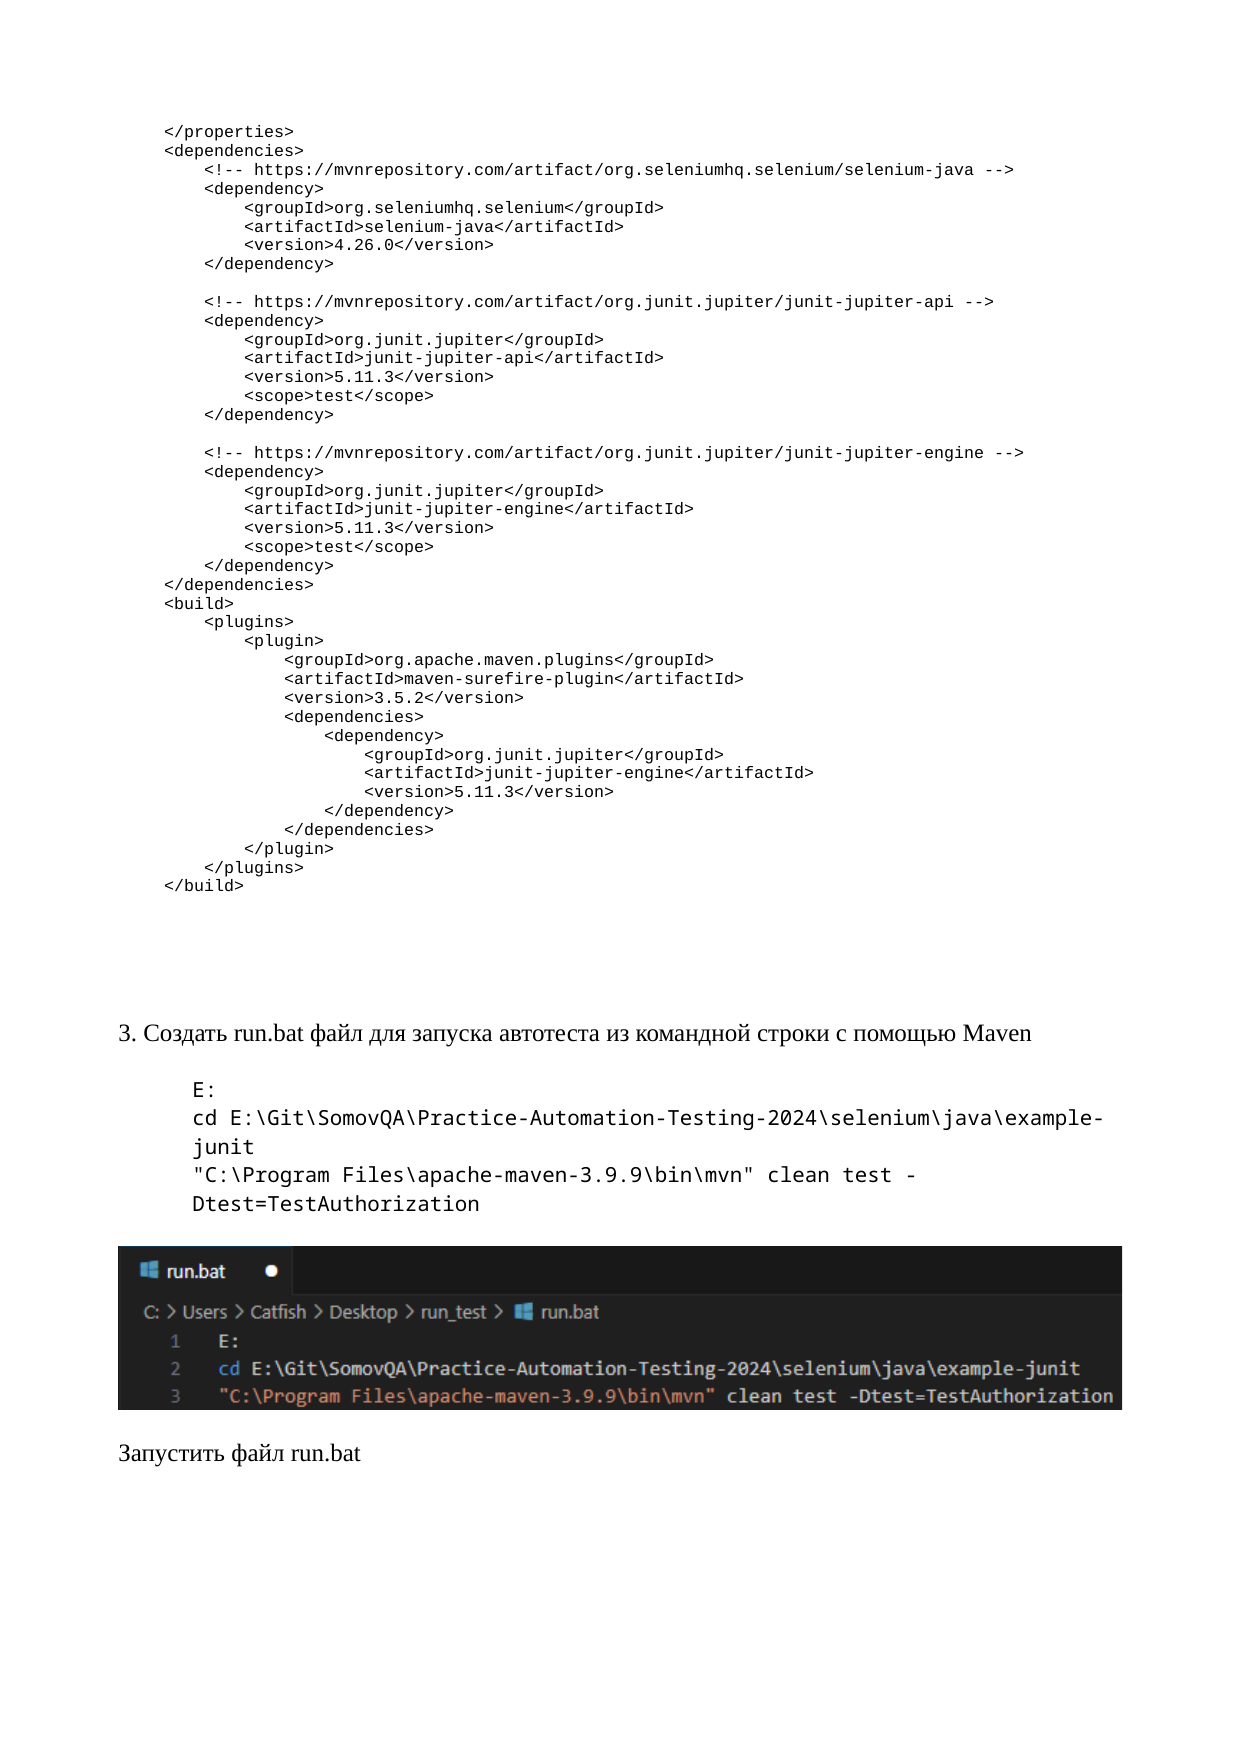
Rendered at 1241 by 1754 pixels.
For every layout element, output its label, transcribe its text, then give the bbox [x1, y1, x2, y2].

text "C:\Program Files\apache-maven-3.9.9\bin\mvn" clean test -Dtest=TestAuthorization [192, 1160, 1122, 1217]
picture [118, 1246, 1123, 1410]
table_header </properties> <dependencies> <!-- https://mvnrepository.com/artifact/org.seleniumhq.selenium/selenium-java --> <dependency> <groupId>org.seleniumhq.selenium</groupId> <artifactId>selenium-java</artifactId> <version>4.26.0</version> </dependency> <!-- https://mvnrepository.com/artifact/org.junit.jupiter/junit-jupiter-api --> <dependency> <groupId>org.junit.jupiter</groupId> <artifactId>junit-jupiter-api</artifactId> <version>5.11.3</version> <scope>test</scope> </dependency> <!-- https://mvnrepository.com/artifact/org.junit.jupiter/junit-jupiter-engine --> <dependency> <groupId>org.junit.jupiter</groupId> <artifactId>junit-jupiter-engine</artifactId> <version>5.11.3</version> <scope>test</scope> </dependency> </dependencies> <build> <plugins> <plugin> <groupId>org.apache.maven.plugins</groupId> <artifactId>maven-surefire-plugin</artifactId> <version>3.5.2</version> <dependencies> <dependency> <groupId>org.junit.jupiter</groupId> <artifactId>junit-jupiter-engine</artifactId> <version>5.11.3</version> </dependency> </dependencies> </plugin> </plugins> </build> [118, 118, 1122, 903]
text cd E:\Git\SomovQA\Practice-Automation-Testing-2024\selenium\java\example-junit [192, 1103, 1122, 1160]
text Запустить файл run.bat [118, 1438, 1122, 1467]
text 3. Создать run.bat файл для запуска автотеста из командной строки с помощью Maven [118, 1018, 1122, 1046]
text E: [192, 1075, 1122, 1103]
